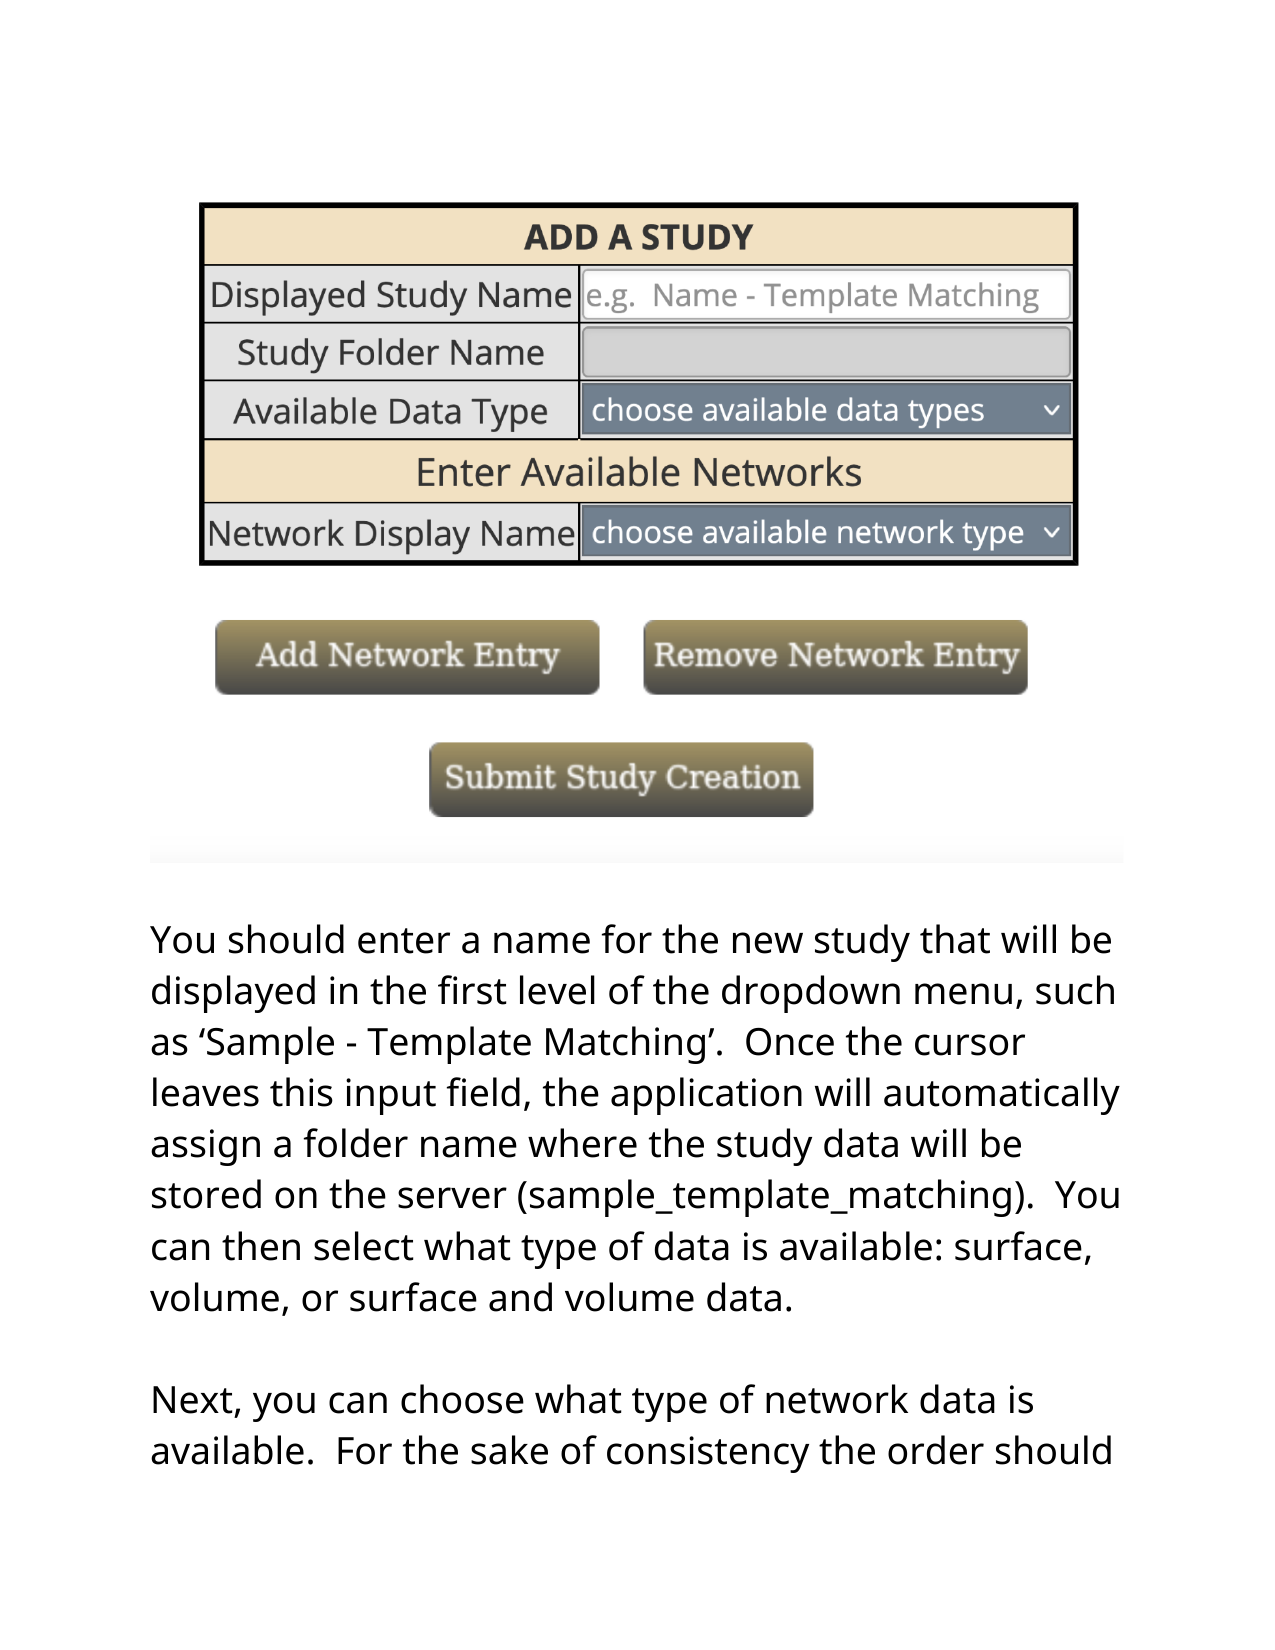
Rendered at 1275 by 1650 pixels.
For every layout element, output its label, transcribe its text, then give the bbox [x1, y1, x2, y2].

picture [150, 150, 1124, 863]
text You should enter a name for the new study that will be displayed in the first level of the dropdown menu, such as ‘Sample - Template Matching’. Once the cursor leaves this input field, the application will automatically assign a folder name where the study data will be stored on the server (sample_template_matching). You can then select what type of data is available: surface, volume, or surface and volume data. [150, 914, 1125, 1322]
text Next, you can choose what type of network data is available. For the sake of consistency the order should [150, 1373, 1125, 1475]
